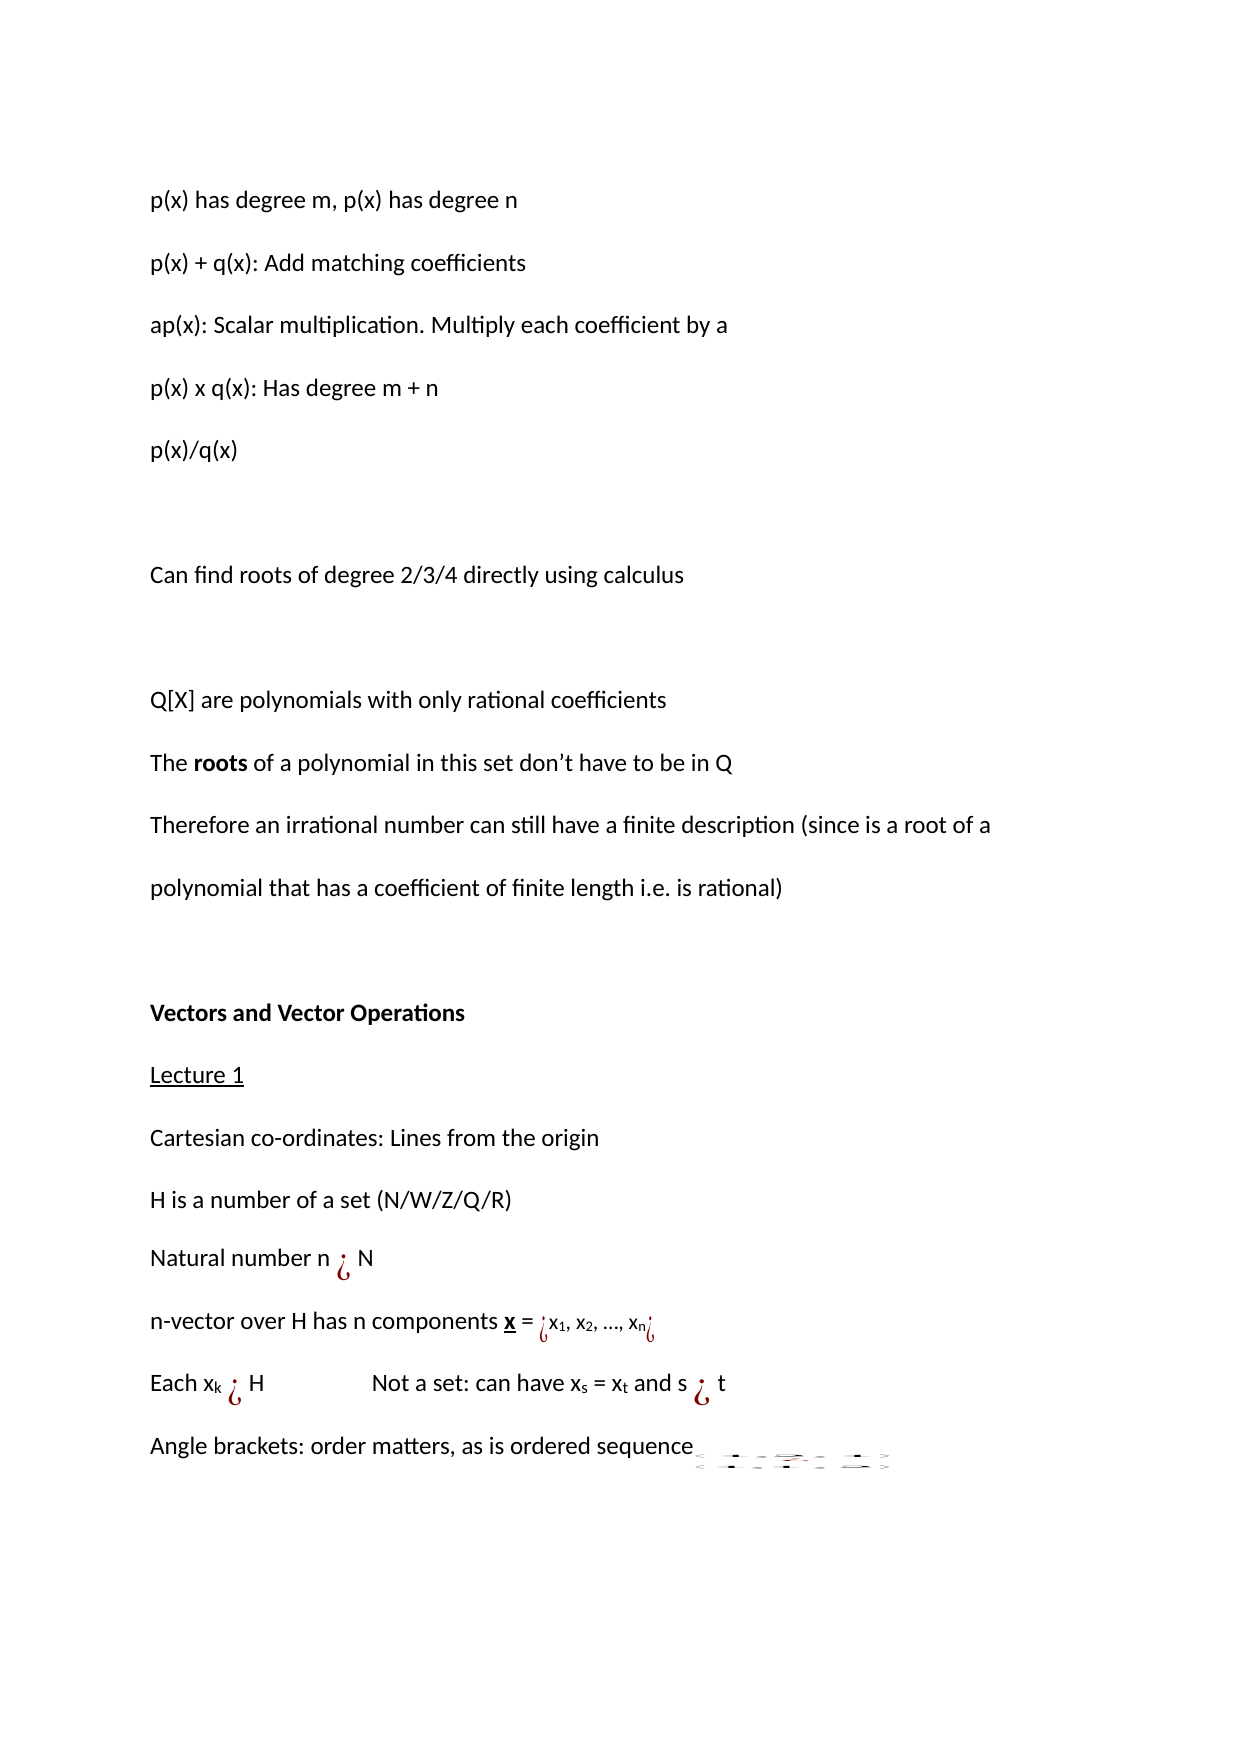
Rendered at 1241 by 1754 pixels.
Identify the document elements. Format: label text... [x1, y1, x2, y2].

text Cartesian co-ordinates: Lines from the origin [150, 1096, 1091, 1158]
text Angle brackets: order matters, as is ordered sequence [150, 1408, 1091, 1471]
text Vectors and Vector Operations [150, 971, 1091, 1033]
text p(x)/q(x) [150, 408, 1091, 471]
text Natural number n N [150, 1221, 1091, 1283]
text Can find roots of degree 2/3/4 directly using calculus [150, 533, 1091, 596]
text p(x) has degree m, p(x) has degree n [150, 158, 1091, 221]
text H is a number of a set (N/W/Z/Q/R) [150, 1158, 1091, 1221]
text Therefore an irrational number can still have a finite description (since is a root of a polynomial that has a coefficient of finite length i.e. is rational) [150, 783, 1091, 908]
text p(x) + q(x): Add matching coefficients [150, 221, 1091, 283]
text The roots of a polynomial in this set don’t have to be in Q [150, 721, 1091, 783]
text Each xk H Not a set: can have xs = xt and s t [150, 1346, 1091, 1408]
text Q[X] are polynomials with only rational coefficients [150, 658, 1091, 721]
text ap(x): Scalar multiplication. Multiply each coefficient by a [150, 283, 1091, 346]
text Lecture 1 [150, 1033, 1091, 1096]
text p(x) x q(x): Has degree m + n [150, 346, 1091, 408]
text n-vector over H has n components x = x1, x2, …, xn [150, 1283, 1091, 1346]
